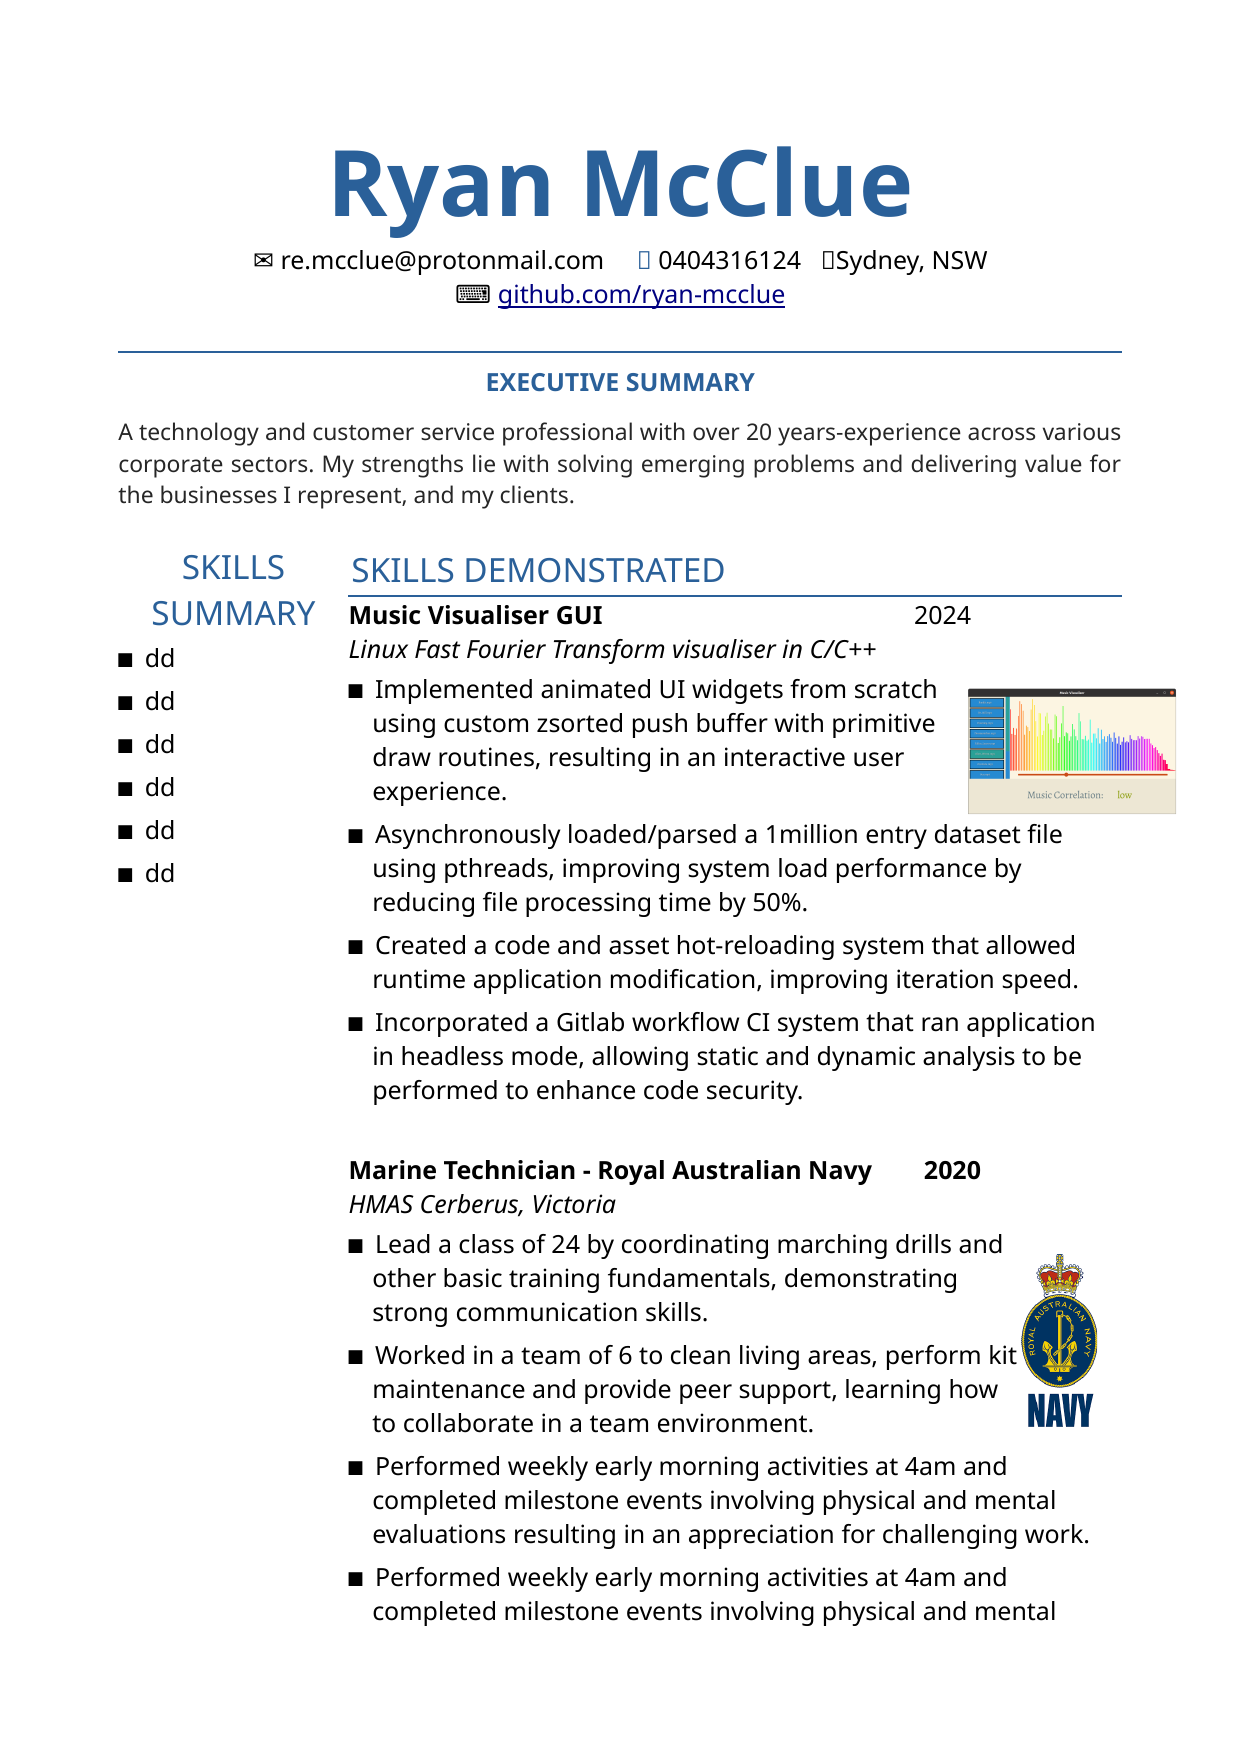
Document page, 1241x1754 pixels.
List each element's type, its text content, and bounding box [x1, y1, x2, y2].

text EXECUTIVE SUMMARY [118, 364, 1122, 398]
picture [966, 687, 1178, 816]
table_header Ryan McClue ✉ re.mcclue@protonmail.com 📞 0404316124 📍Sydney, NSW ⌨ github.com/ryan-mcclue [118, 118, 1122, 311]
table_header [118, 311, 1122, 351]
table_header A technology and customer service professional with over 20 years-experience across various corporate sectors. My strengths lie with solving emerging problems and delivering value for the businesses I represent, and my clients. [118, 416, 1122, 510]
table_header SKILLS SUMMARY dd dd dd dd dd dd [118, 544, 348, 1628]
table_header SKILLS DEMONSTRATED [348, 544, 1122, 595]
table_header Music Visualiser GUI 2024 Linux Fast Fourier Transform visualiser in C/C++ Implemented animated UI widgets from scratch using custom zsorted push buffer with primitive draw routines, resulting in an interactive user experience. Asynchronously loaded/parsed a 1million entry dataset file using pthreads, improving system load performance by reducing file processing time by 50%. Created a code and asset hot-reloading system that allowed runtime application modification, improving iteration speed. Incorporated a Gitlab workflow CI system that ran application in headless mode, allowing static and dynamic analysis to be performed to enhance code security. Marine Technician - Royal Australian Navy 2020 HMAS Cerberus, Victoria Lead a class of 24 by coordinating marching drills and other basic training fundamentals, demonstrating strong communication skills. Worked in a team of 6 to clean living areas, perform kit maintenance and provide peer support, learning how to collaborate in a team environment. Performed weekly early morning activities at 4am and completed milestone events involving physical and mental evaluations resulting in an appreciation for challenging work. Performed weekly early morning activities at 4am and completed milestone events involving physical and mental [348, 597, 1122, 1628]
picture [1021, 1254, 1098, 1427]
